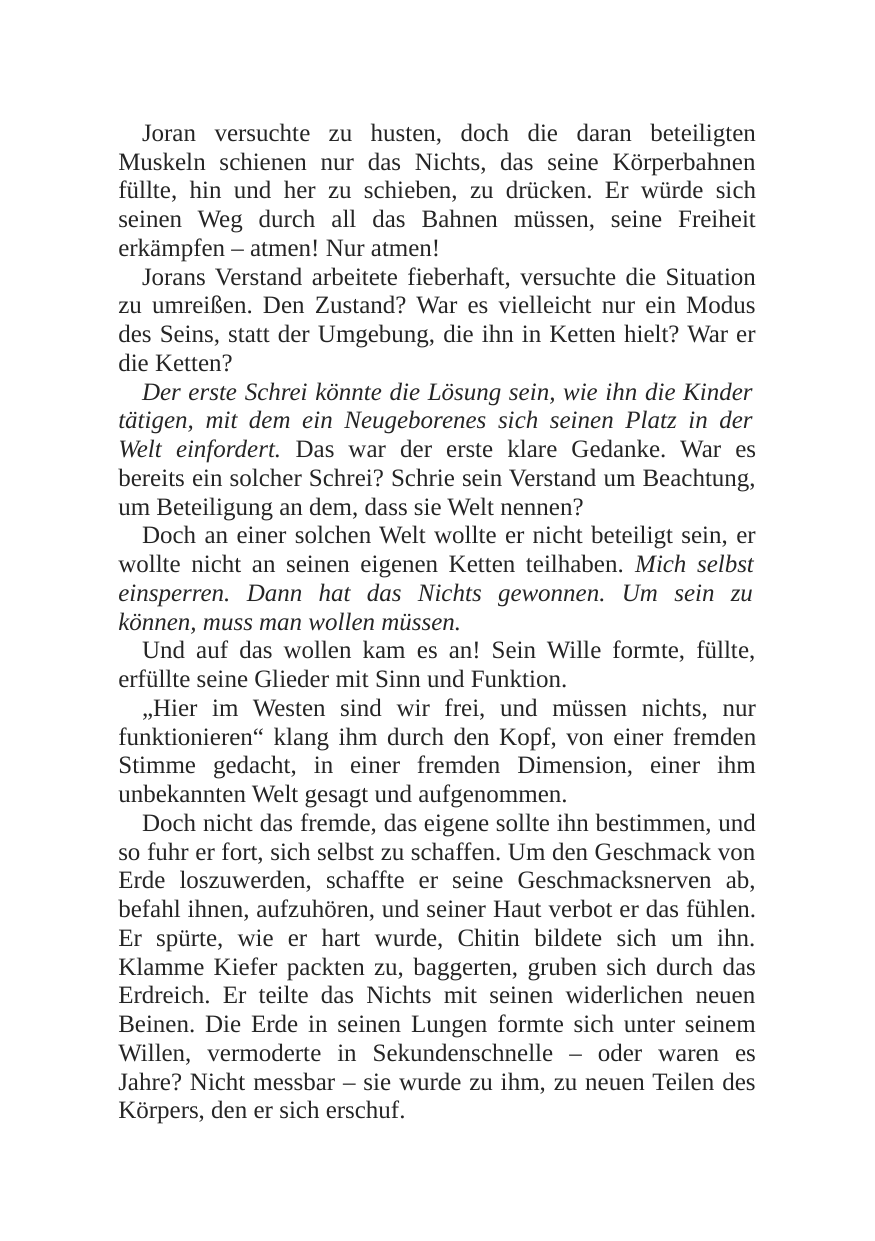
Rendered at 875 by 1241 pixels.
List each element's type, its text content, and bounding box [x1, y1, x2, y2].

text „Hier im Westen sind wir frei, und müssen nichts, nur funktionieren“ klang ihm durch den Kopf, von einer fremden Stimme gedacht, in einer fremden Dimension, einer ihm unbekannten Welt gesagt und aufgenommen. [118, 693, 756, 808]
text Doch an einer solchen Welt wollte er nicht beteiligt sein, er wollte nicht an seinen eigenen Ketten teilhaben. Mich selbst einsperren. Dann hat das Nichts gewonnen. Um sein zu können, muss man wollen müssen. [118, 521, 756, 636]
text Joran versuchte zu husten, doch die daran beteiligten Muskeln schienen nur das Nichts, das seine Körperbahnen füllte, hin und her zu schieben, zu drücken. Er würde sich seinen Weg durch all das Bahnen müssen, seine Freiheit erkämpfen – atmen! Nur atmen! [118, 118, 756, 262]
text Jorans Verstand arbeitete fieberhaft, versuchte die Situation zu umreißen. Den Zustand? War es vielleicht nur ein Modus des Seins, statt der Umgebung, die ihn in Ketten hielt? War er die Ketten? [118, 262, 756, 377]
text Und auf das wollen kam es an! Sein Wille formte, füllte, erfüllte seine Glieder mit Sinn und Funktion. [118, 636, 756, 693]
text Doch nicht das fremde, das eigene sollte ihn bestimmen, und so fuhr er fort, sich selbst zu schaffen. Um den Geschmack von Erde loszuwerden, schaffte er seine Geschmacksnerven ab, befahl ihnen, aufzuhören, und seiner Haut verbot er das fühlen. Er spürte, wie er hart wurde, Chitin bildete sich um ihn. Klamme Kiefer packten zu, baggerten, gruben sich durch das Erdreich. Er teilte das Nichts mit seinen widerlichen neuen Beinen. Die Erde in seinen Lungen formte sich unter seinem Willen, vermoderte in Sekundenschnelle – oder waren es Jahre? Nicht messbar – sie wurde zu ihm, zu neuen Teilen des Körpers, den er sich erschuf. [118, 808, 756, 1124]
text Der erste Schrei könnte die Lösung sein, wie ihn die Kinder tätigen, mit dem ein Neugeborenes sich seinen Platz in der Welt einfordert. Das war der erste klare Gedanke. War es bereits ein solcher Schrei? Schrie sein Verstand um Beachtung, um Beteiligung an dem, dass sie Welt nennen? [118, 377, 756, 521]
